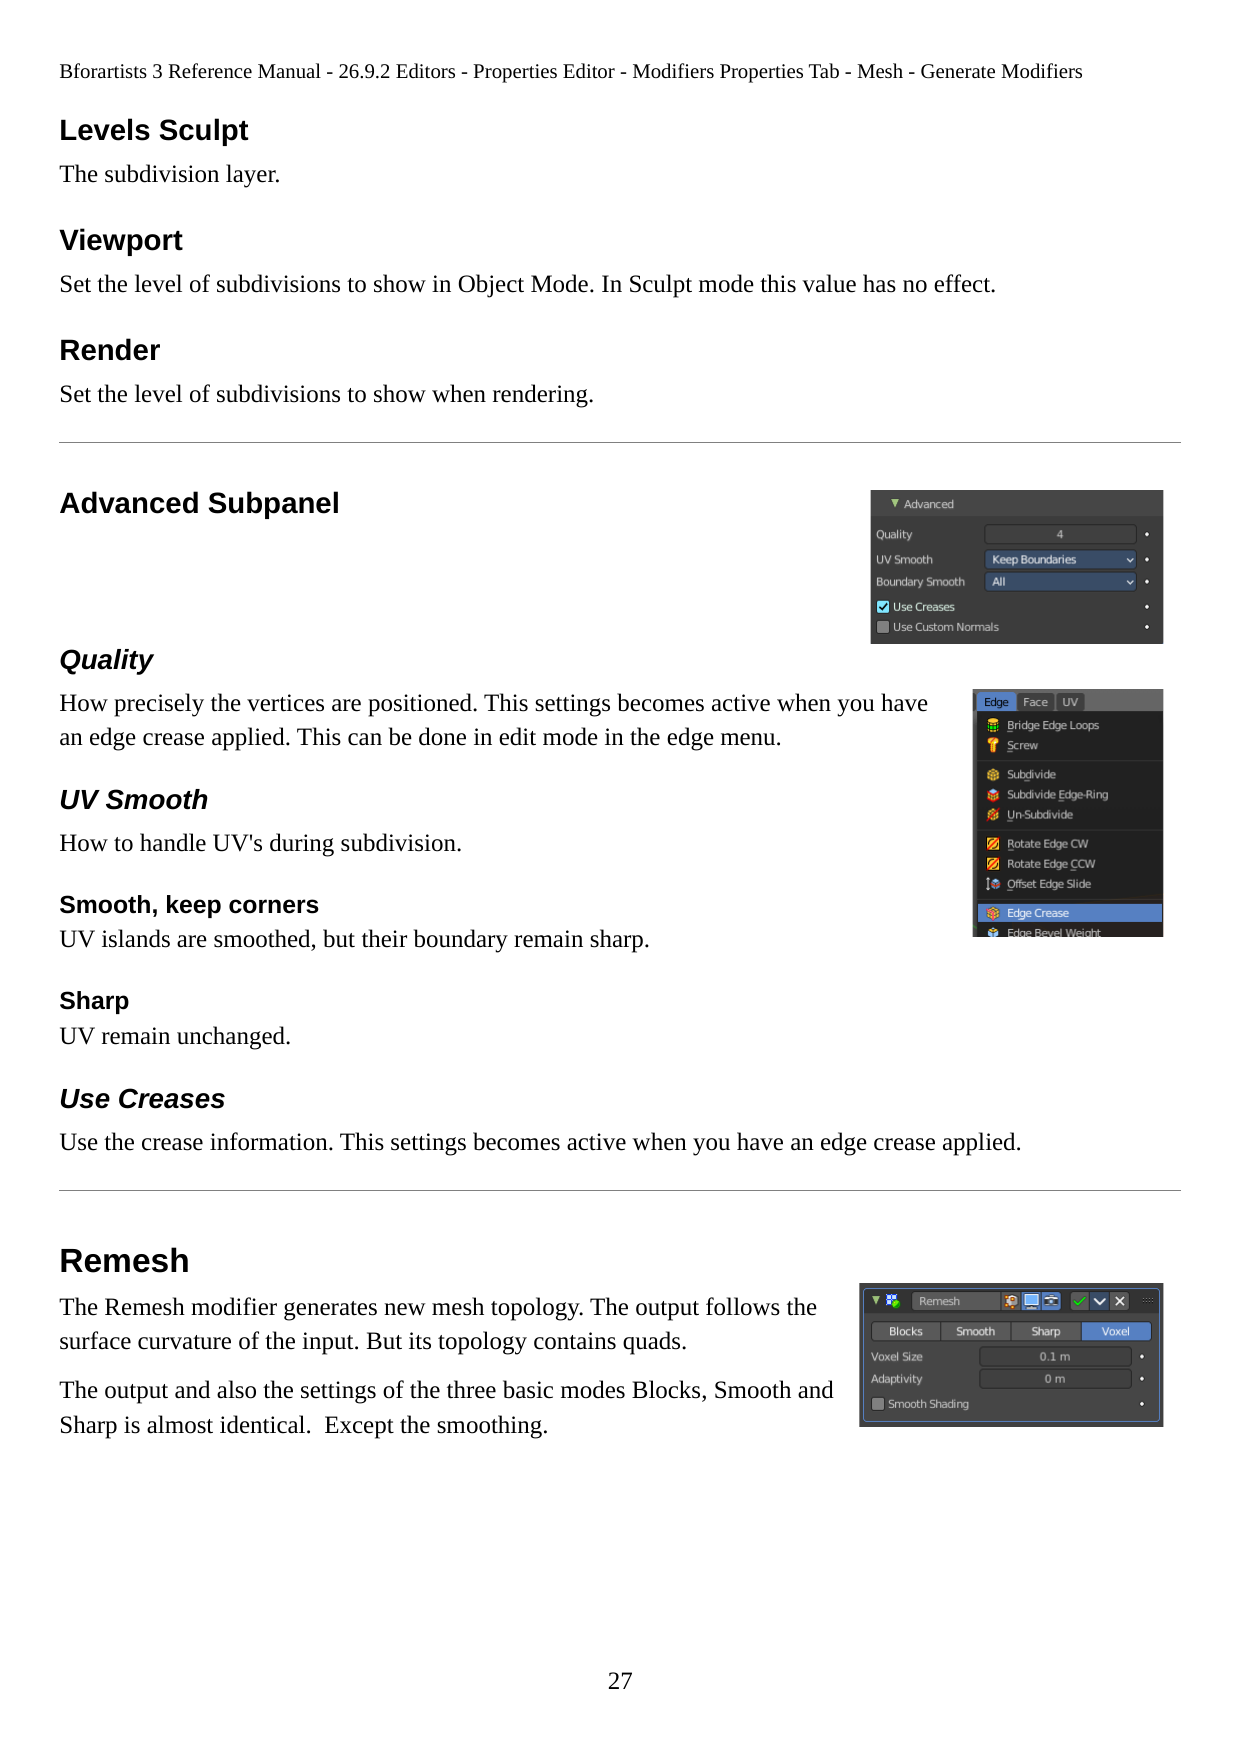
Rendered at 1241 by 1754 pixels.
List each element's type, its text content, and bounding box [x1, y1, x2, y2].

text Set the level of subdivisions to show when rendering. [59, 379, 1181, 407]
text The output and also the settings of the three basic modes Blocks, Smooth and Sharp is almost identical. Except the smoothing. [59, 1376, 1181, 1439]
subtitle [1164, 784, 1181, 816]
text UV remain unchanged. [59, 1021, 1181, 1049]
text Use the crease information. This settings becomes active when you have an edge crease applied. [59, 1127, 1181, 1156]
picture [972, 689, 1164, 937]
subtitle Levels Sculpt [59, 113, 1181, 146]
subtitle Sharp [59, 986, 1181, 1014]
text The subdivision layer. [59, 159, 1181, 188]
subtitle Remesh [59, 1241, 1181, 1279]
picture [870, 490, 1164, 644]
subtitle UV Smooth [59, 784, 972, 816]
text The Remesh modifier generates new mesh topology. The output follows the surface curvature of the input. But its topology contains quads. [59, 1292, 859, 1355]
text UV islands are smoothed, but their boundary remain sharp. [59, 924, 1181, 953]
subtitle Advanced Subpanel [59, 486, 1181, 520]
subtitle Viewport [59, 222, 1181, 256]
text How precisely the vertices are positioned. This settings becomes active when you have an edge crease applied. This can be done in edit mode in the edge menu. [59, 688, 1181, 751]
subtitle Quality [59, 643, 1181, 675]
subtitle [1164, 890, 1181, 918]
subtitle Render [59, 332, 1181, 366]
text How to handle UV's during subdivision. [59, 828, 972, 857]
subtitle Use Creases [59, 1082, 1181, 1114]
text Set the level of subdivisions to show in Object Mode. In Sculpt mode this value has no effect. [59, 269, 1181, 297]
subtitle Smooth, keep corners [59, 890, 972, 918]
picture [859, 1283, 1164, 1427]
